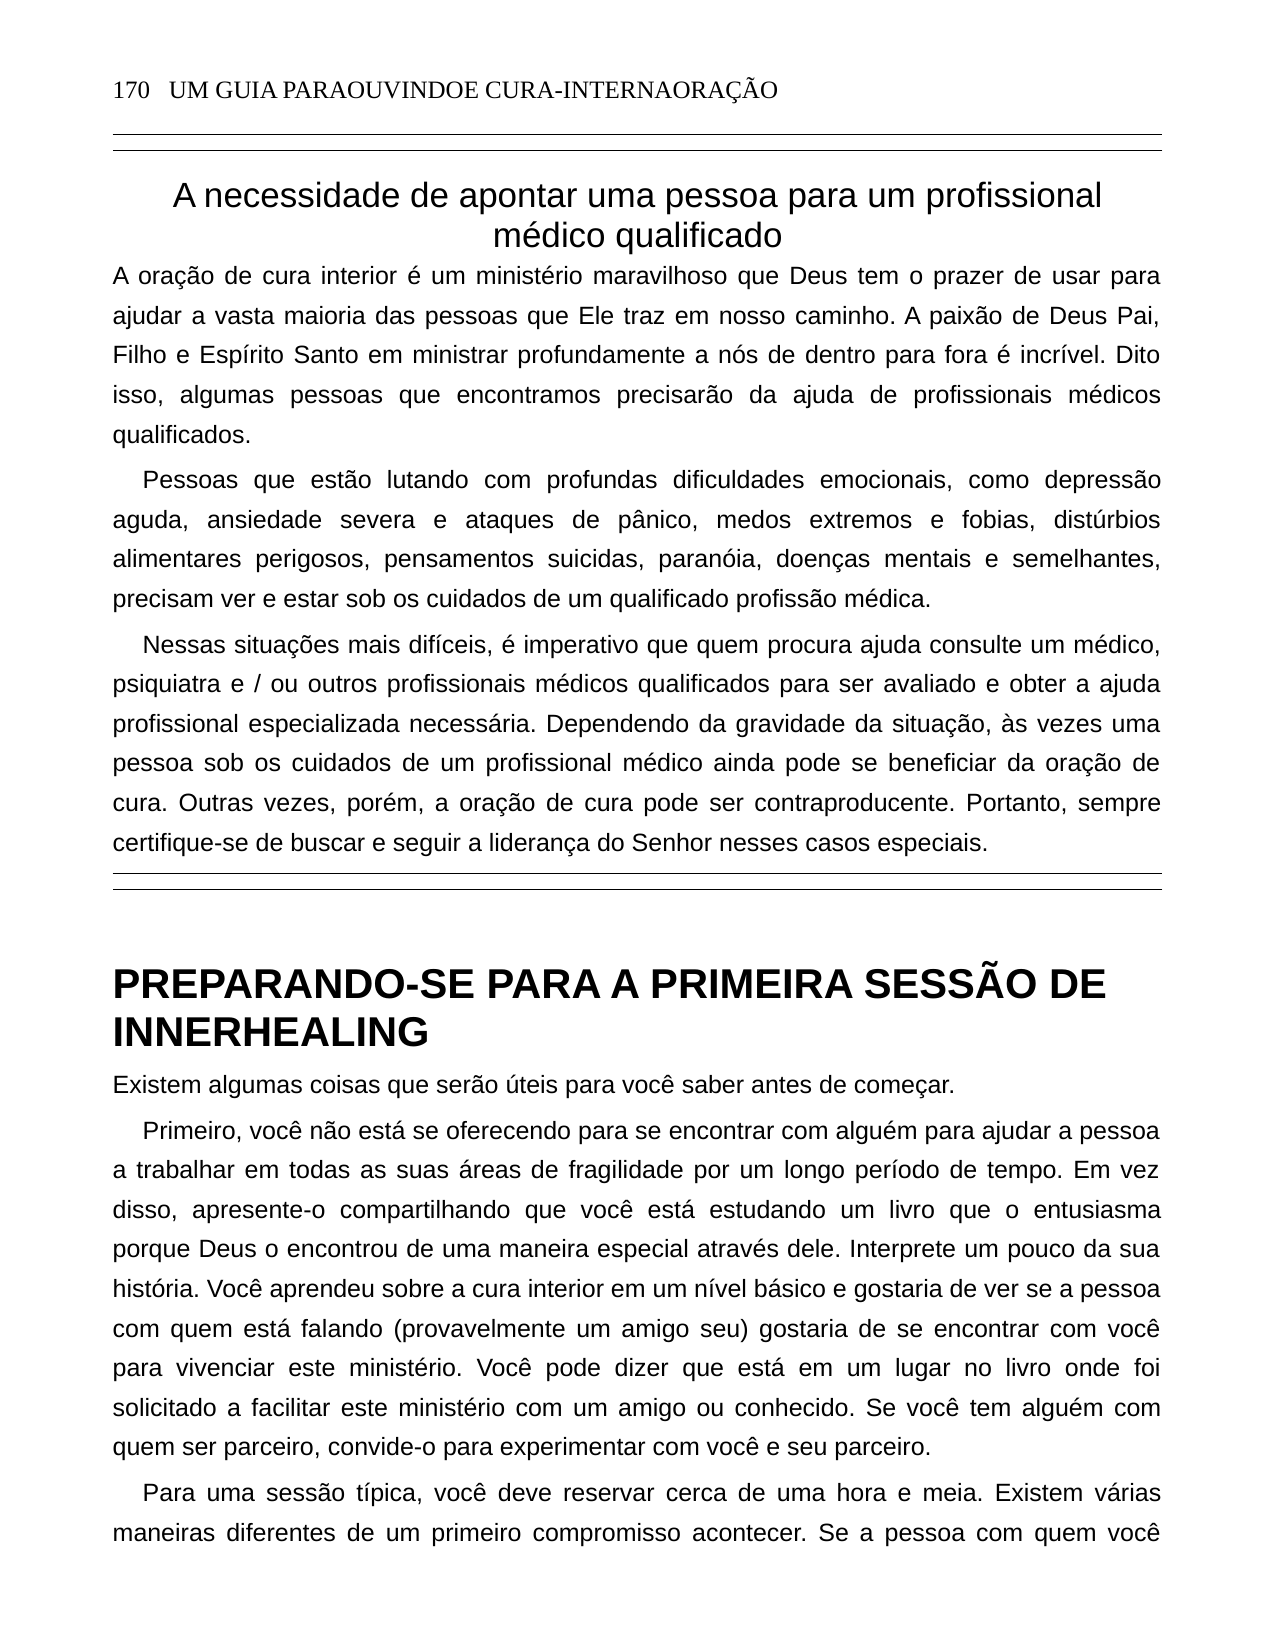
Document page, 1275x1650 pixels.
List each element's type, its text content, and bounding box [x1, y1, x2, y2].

text Nessas situações mais difíceis, é imperativo que quem procura ajuda consulte um médico, psiquiatra e / ou outros profissionais médicos qualificados para ser avaliado e obter a ajuda profissional especializada necessária. Dependendo da gravidade da situação, às vezes uma pessoa sob os cuidados de um profissional médico ainda pode se beneficiar da oração de cura. Outras vezes, porém, a oração de cura pode ser contraproducente. Portanto, sempre certifique-se de buscar e seguir a liderança do Senhor nesses casos especiais. [112, 629, 1162, 856]
subtitle A necessidade de apontar uma pessoa para um profissional médico qualificado [112, 175, 1162, 255]
text A oração de cura interior é um ministério maravilhoso que Deus tem o prazer de usar para ajudar a vasta maioria das pessoas que Ele traz em nosso caminho. A paixão de Deus Pai, Filho e Espírito Santo em ministrar profundamente a nós de dentro para fora é incrível. Dito isso, algumas pessoas que encontramos precisarão da ajuda de profissionais médicos qualificados. [112, 261, 1162, 448]
subtitle PREPARANDO-SE PARA A PRIMEIRA SESSÃO DE INNERHEALING [112, 959, 1162, 1055]
text Existem algumas coisas que serão úteis para você saber antes de começar. [112, 1070, 1162, 1099]
text Primeiro, você não está se oferecendo para se encontrar com alguém para ajudar a pessoa a trabalhar em todas as suas áreas de fragilidade por um longo período de tempo. Em vez disso, apresente-o compartilhando que você está estudando um livro que o entusiasma porque Deus o encontrou de uma maneira especial através dele. Interprete um pouco da sua história. Você aprendeu sobre a cura interior em um nível básico e gostaria de ver se a pessoa com quem está falando (provavelmente um amigo seu) gostaria de se encontrar com você para vivenciar este ministério. Você pode dizer que está em um lugar no livro onde foi solicitado a facilitar este ministério com um amigo ou conhecido. Se você tem alguém com quem ser parceiro, convide-o para experimentar com você e seu parceiro. [112, 1116, 1162, 1461]
text Para uma sessão típica, você deve reservar cerca de uma hora e meia. Existem várias maneiras diferentes de um primeiro compromisso acontecer. Se a pessoa com quem você [112, 1478, 1162, 1546]
text Pessoas que estão lutando com profundas dificuldades emocionais, como depressão aguda, ansiedade severa e ataques de pânico, medos extremos e fobias, distúrbios alimentares perigosos, pensamentos suicidas, paranóia, doenças mentais e semelhantes, precisam ver e estar sob os cuidados de um qualificado profissão médica. [112, 465, 1162, 613]
